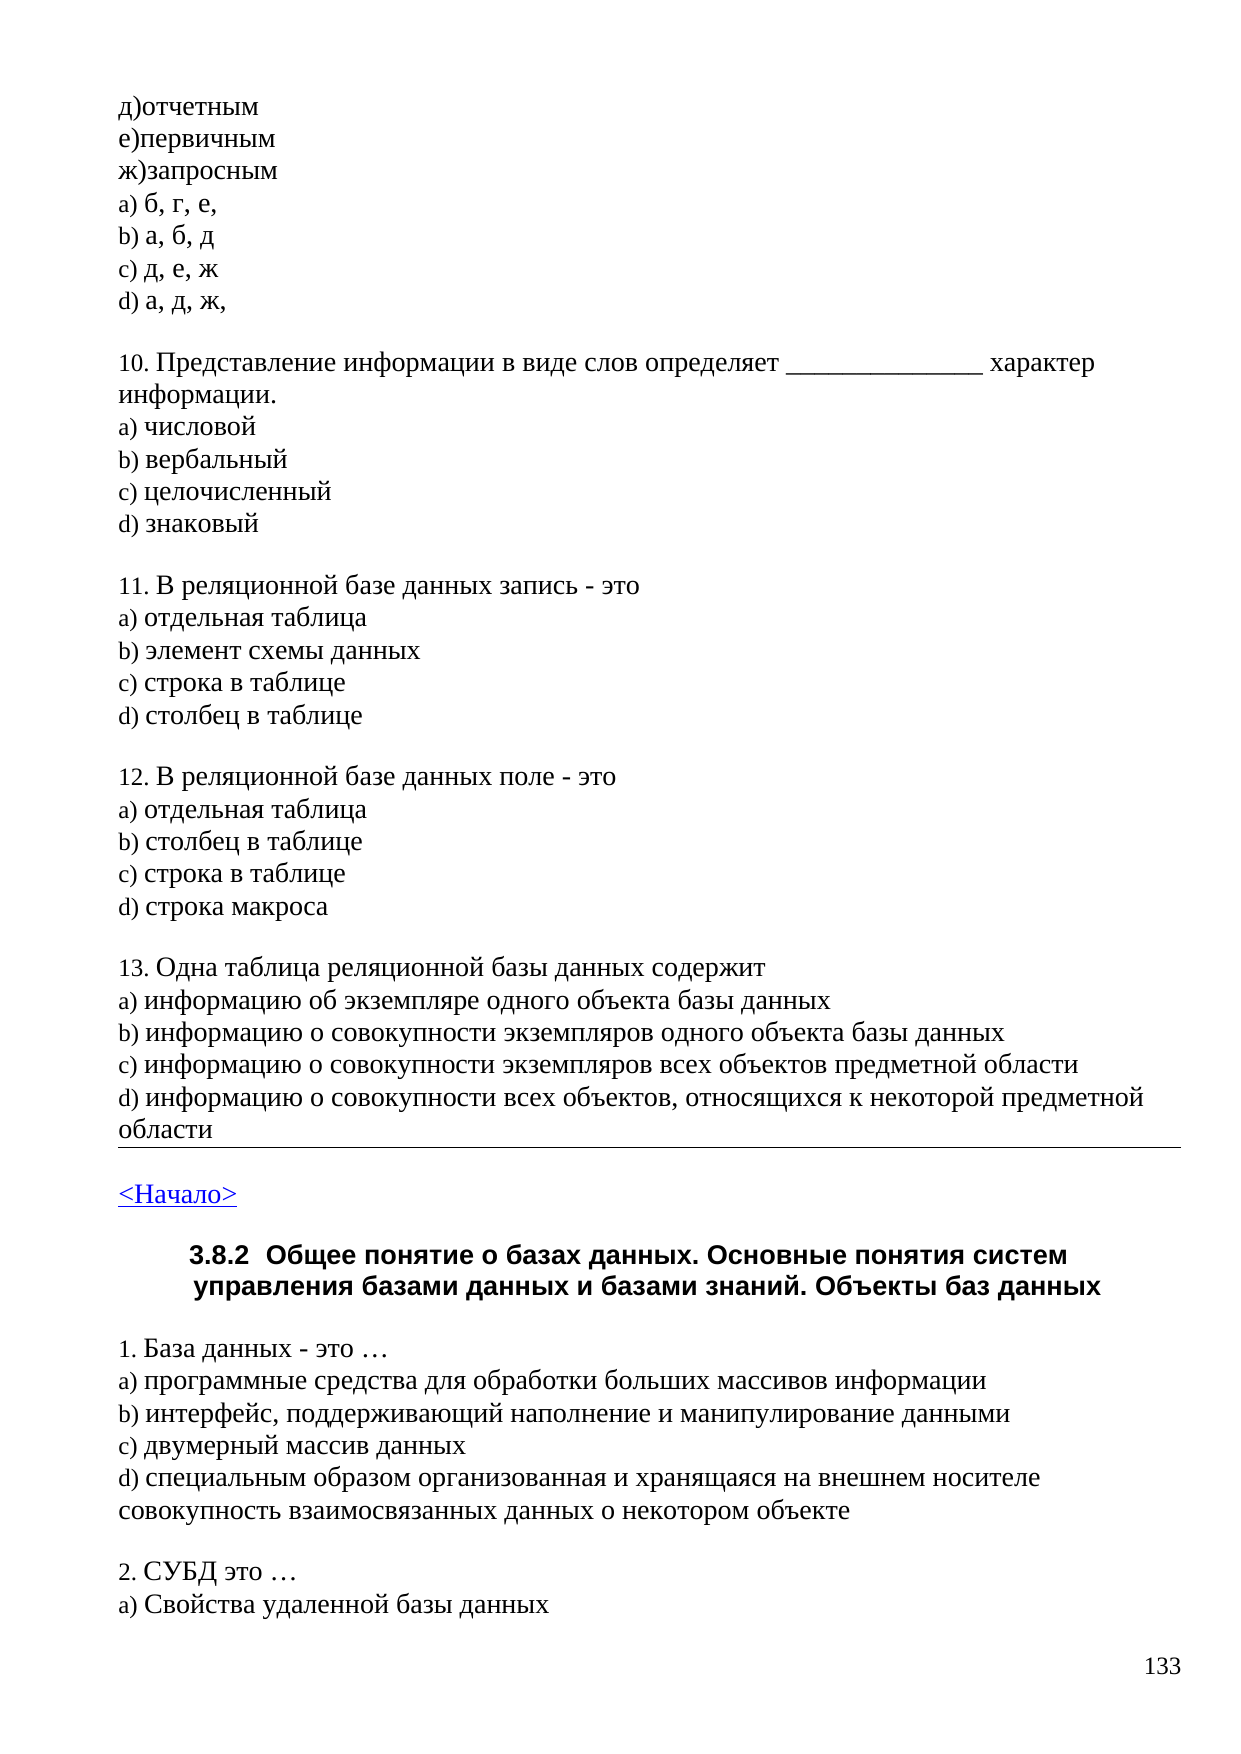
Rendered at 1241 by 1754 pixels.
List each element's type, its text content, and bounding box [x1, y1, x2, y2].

text 1. База данных - это … a) программные средства для обработки больших массивов информации b) интерфейс, поддерживающий наполнение и манипулирование данными c) двумерный массив данных d) специальным образом организованная и хранящаяся на внешнем носителе совокупность взаимосвязанных данных о некотором объекте [118, 1331, 1181, 1525]
text д)отчетным е)первичным ж)запросным a) б, г, е, b) а, б, д c) д, е, ж d) а, д, ж, [118, 89, 1181, 315]
text 10. Представление информации в виде слов определяет ______________ характер информации. a) числовой b) вербальный c) целочисленный d) знаковый [118, 344, 1181, 539]
text 11. В реляционной базе данных запись - это a) отдельная таблица b) элемент схемы данных c) строка в таблице d) столбец в таблице [118, 568, 1181, 730]
text <Начало> [118, 1178, 1181, 1210]
text 13. Одна таблица реляционной базы данных содержит a) информацию об экземпляре одного объекта базы данных b) информацию о совокупности экземпляров одного объекта базы данных c) информацию о совокупности экземпляров всех объектов предметной области d) информацию о совокупности всех объектов, относящихся к некоторой предметной области [118, 950, 1181, 1147]
subtitle Общее понятие о базах данных. Основные понятия систем управления базами данных и базами знаний. Объекты баз данных [189, 1239, 1181, 1302]
text 2. СУБД это … a) Свойства удаленной базы данных [118, 1554, 1181, 1619]
text 12. В реляционной базе данных поле - это a) отдельная таблица b) столбец в таблице c) строка в таблице d) строка макроса [118, 759, 1181, 921]
